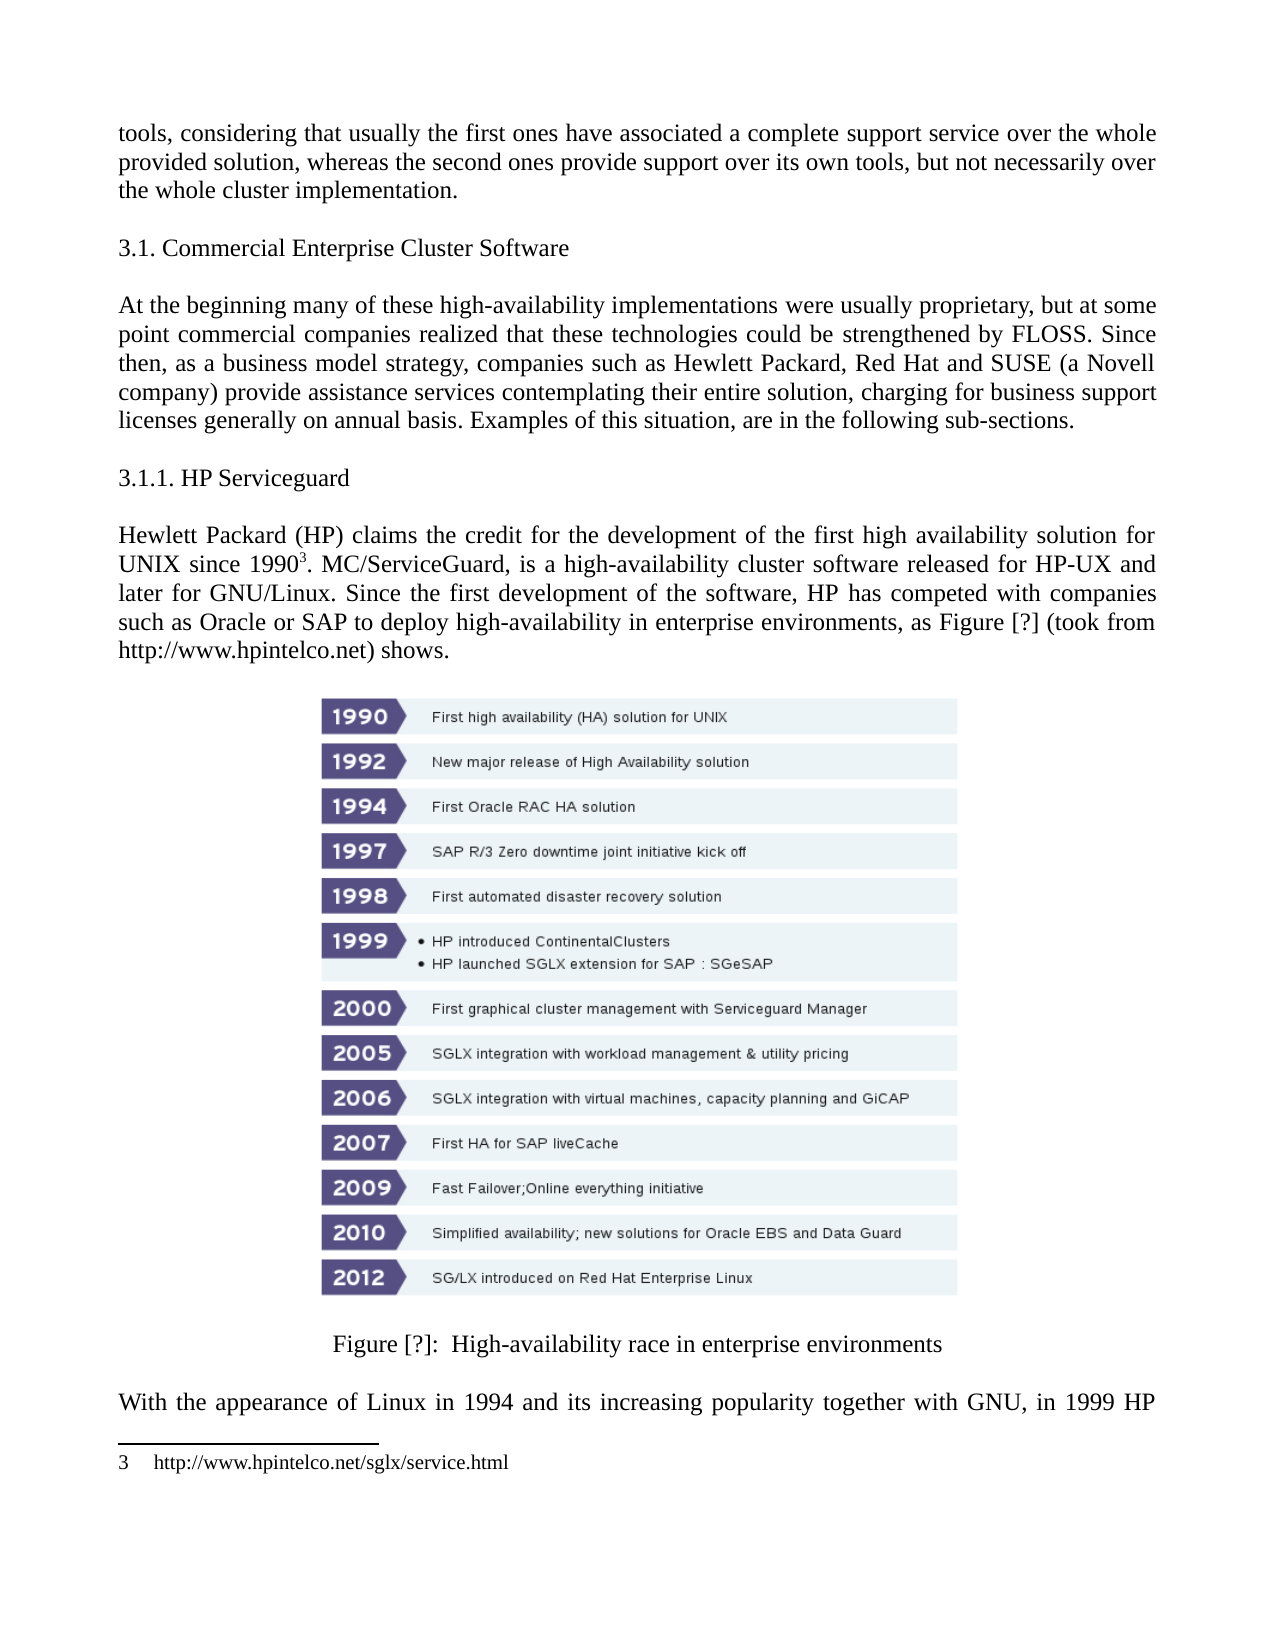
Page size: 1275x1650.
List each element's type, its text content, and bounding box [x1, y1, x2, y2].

text tools, considering that usually the first ones have associated a complete support service over the whole provided solution, whereas the second ones provide support over its own tools, but not necessarily over the whole cluster implementation. [118, 118, 1157, 204]
picture [317, 693, 958, 1301]
text http://www.hpintelco.net/sglx/service.html [118, 1449, 1157, 1474]
text 3.1. Commercial Enterprise Cluster Software [118, 233, 1157, 262]
text Figure [?]: High-availability race in enterprise environments [118, 1329, 1157, 1358]
text At the beginning many of these high-availability implementations were usually proprietary, but at some point commercial companies realized that these technologies could be strengthened by FLOSS. Since then, as a business model strategy, companies such as Hewlett Packard, Red Hat and SUSE (a Novell company) provide assistance services contemplating their entire solution, charging for business support licenses generally on annual basis. Examples of this situation, are in the following sub-sections. [118, 291, 1157, 434]
text Hewlett Packard (HP) claims the credit for the development of the first high availability solution for UNIX since 1990. MC/ServiceGuard, is a high-availability cluster software released for HP-UX and later for GNU/Linux. Since the first development of the software, HP has competed with companies such as Oracle or SAP to deploy high-availability in enterprise environments, as Figure [?] (took from http://www.hpintelco.net) shows. [118, 521, 1157, 664]
text With the appearance of Linux in 1994 and its increasing popularity together with GNU, in 1999 HP [118, 1387, 1157, 1415]
text 3.1.1. HP Serviceguard [118, 463, 1157, 492]
